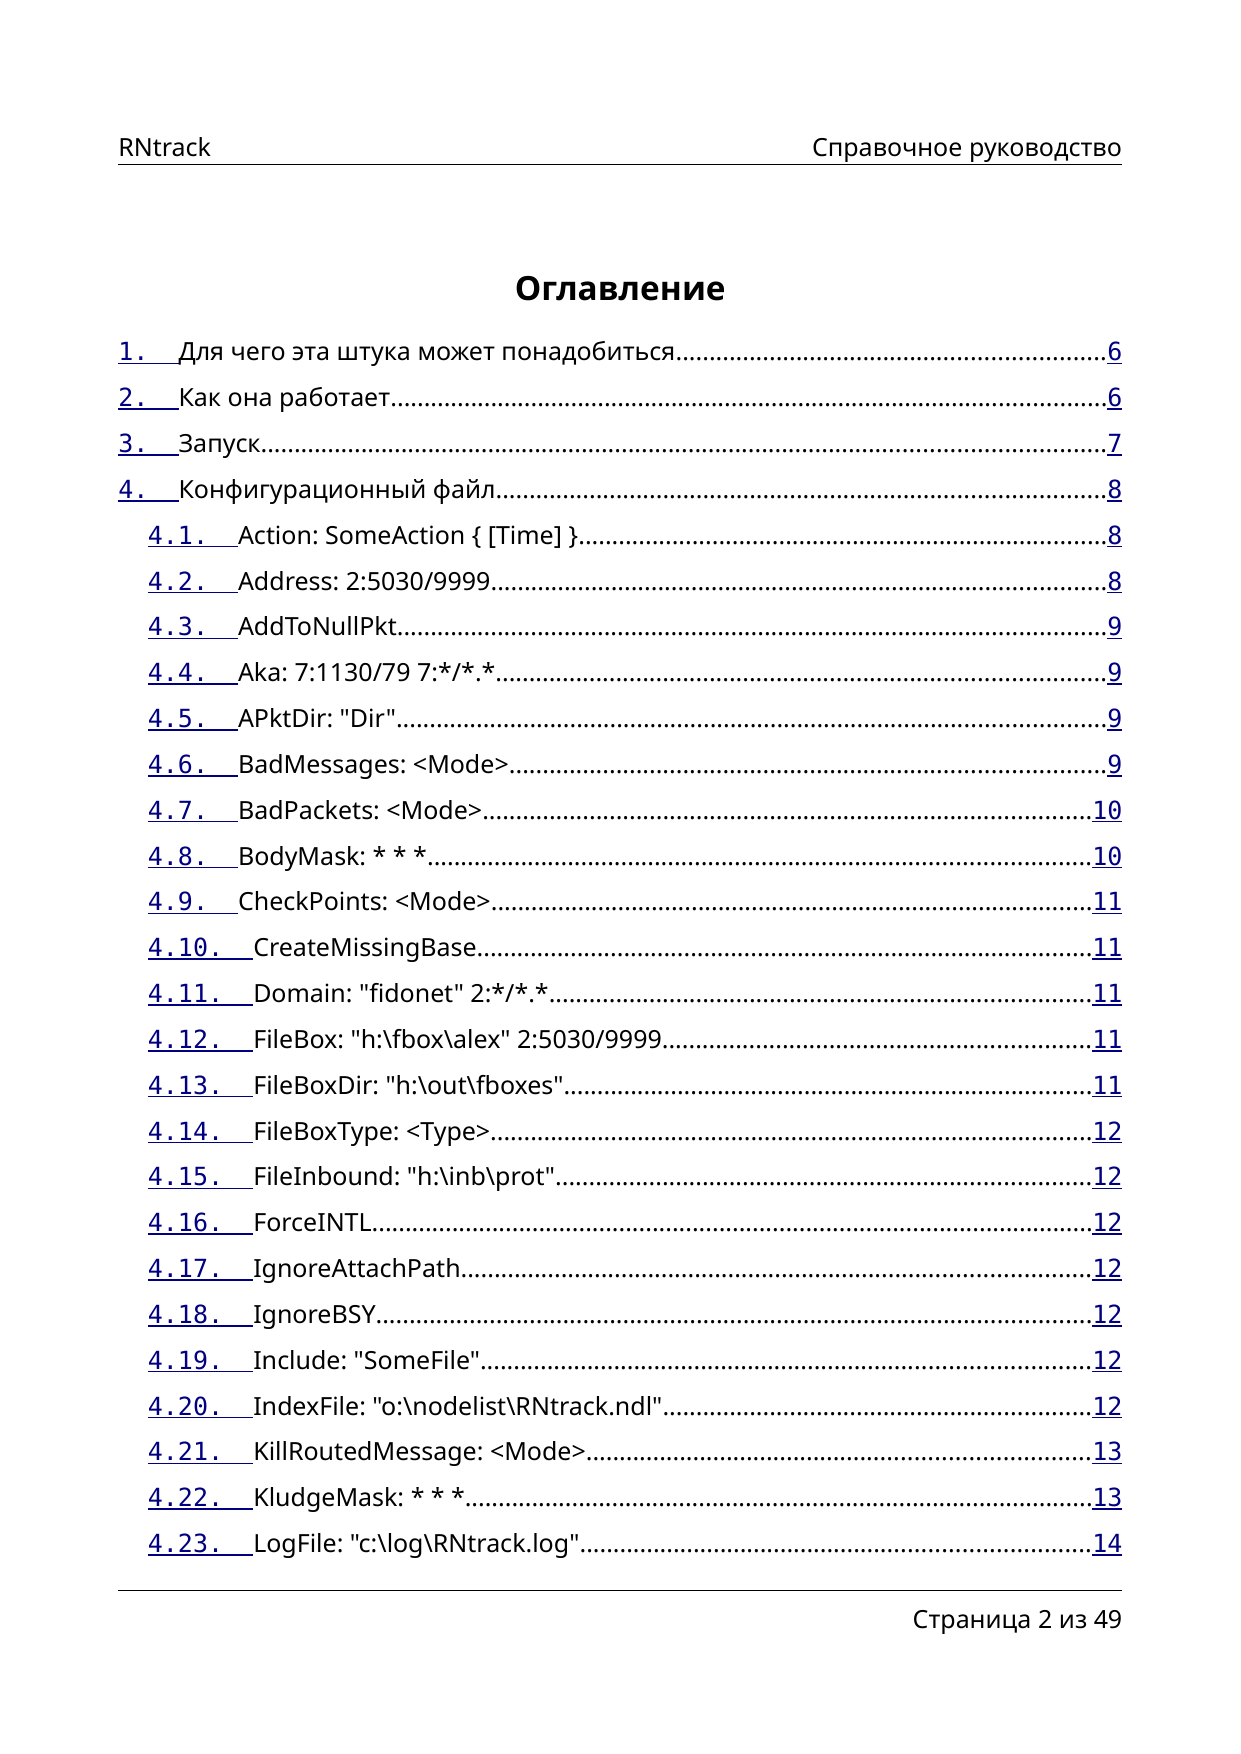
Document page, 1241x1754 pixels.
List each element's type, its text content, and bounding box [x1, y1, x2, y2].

text 4.1. Action: SomeAction { [Time] } 8 [148, 517, 1122, 551]
text 4.20. IndexFile: "o:\nodelist\RNtrack.ndl" 12 [148, 1388, 1122, 1422]
text 4.7. BadPackets: <Mode> 10 [148, 792, 1122, 826]
text 4.12. FileBox: "h:\fbox\alex" 2:5030/9999 11 [148, 1022, 1122, 1056]
text 4.23. LogFile: "c:\log\RNtrack.log" 14 [148, 1526, 1122, 1560]
text 4.15. FileInbound: "h:\inb\prot" 12 [148, 1159, 1122, 1193]
text 4.4. Aka: 7:1130/79 7:*/*.* 9 [148, 655, 1122, 689]
text 2. Как она работает 6 [118, 380, 1122, 414]
text 4.19. Include: "SomeFile" 12 [148, 1342, 1122, 1376]
text 4.11. Domain: "fidonet" 2:*/*.* 11 [148, 976, 1122, 1010]
text 4. Конфигурационный файл 8 [118, 472, 1122, 506]
text 4.13. FileBoxDir: "h:\out\fboxes" 11 [148, 1067, 1122, 1101]
text 4.22. KludgeMask: * * * 13 [148, 1480, 1122, 1514]
subtitle Оглавление [118, 264, 1122, 310]
text 3. Запуск 7 [118, 426, 1122, 460]
text 4.14. FileBoxType: <Type> 12 [148, 1113, 1122, 1147]
text 4.18. IgnoreBSY 12 [148, 1297, 1122, 1331]
text 4.5. APktDir: "Dir" 9 [148, 701, 1122, 735]
text 4.21. KillRoutedMessage: <Mode> 13 [148, 1434, 1122, 1468]
text 4.17. IgnoreAttachPath 12 [148, 1251, 1122, 1285]
text 4.9. CheckPoints: <Mode> 11 [148, 884, 1122, 918]
text 4.2. Address: 2:5030/9999 8 [148, 563, 1122, 597]
text 4.3. AddToNullPkt 9 [148, 609, 1122, 643]
text 4.10. CreateMissingBase 11 [148, 930, 1122, 964]
text 4.16. ForceINTL 12 [148, 1205, 1122, 1239]
text 4.8. BodyMask: * * * 10 [148, 838, 1122, 872]
text 4.6. BadMessages: <Mode> 9 [148, 747, 1122, 781]
text 1. Для чего эта штука может понадобиться 6 [118, 334, 1122, 368]
